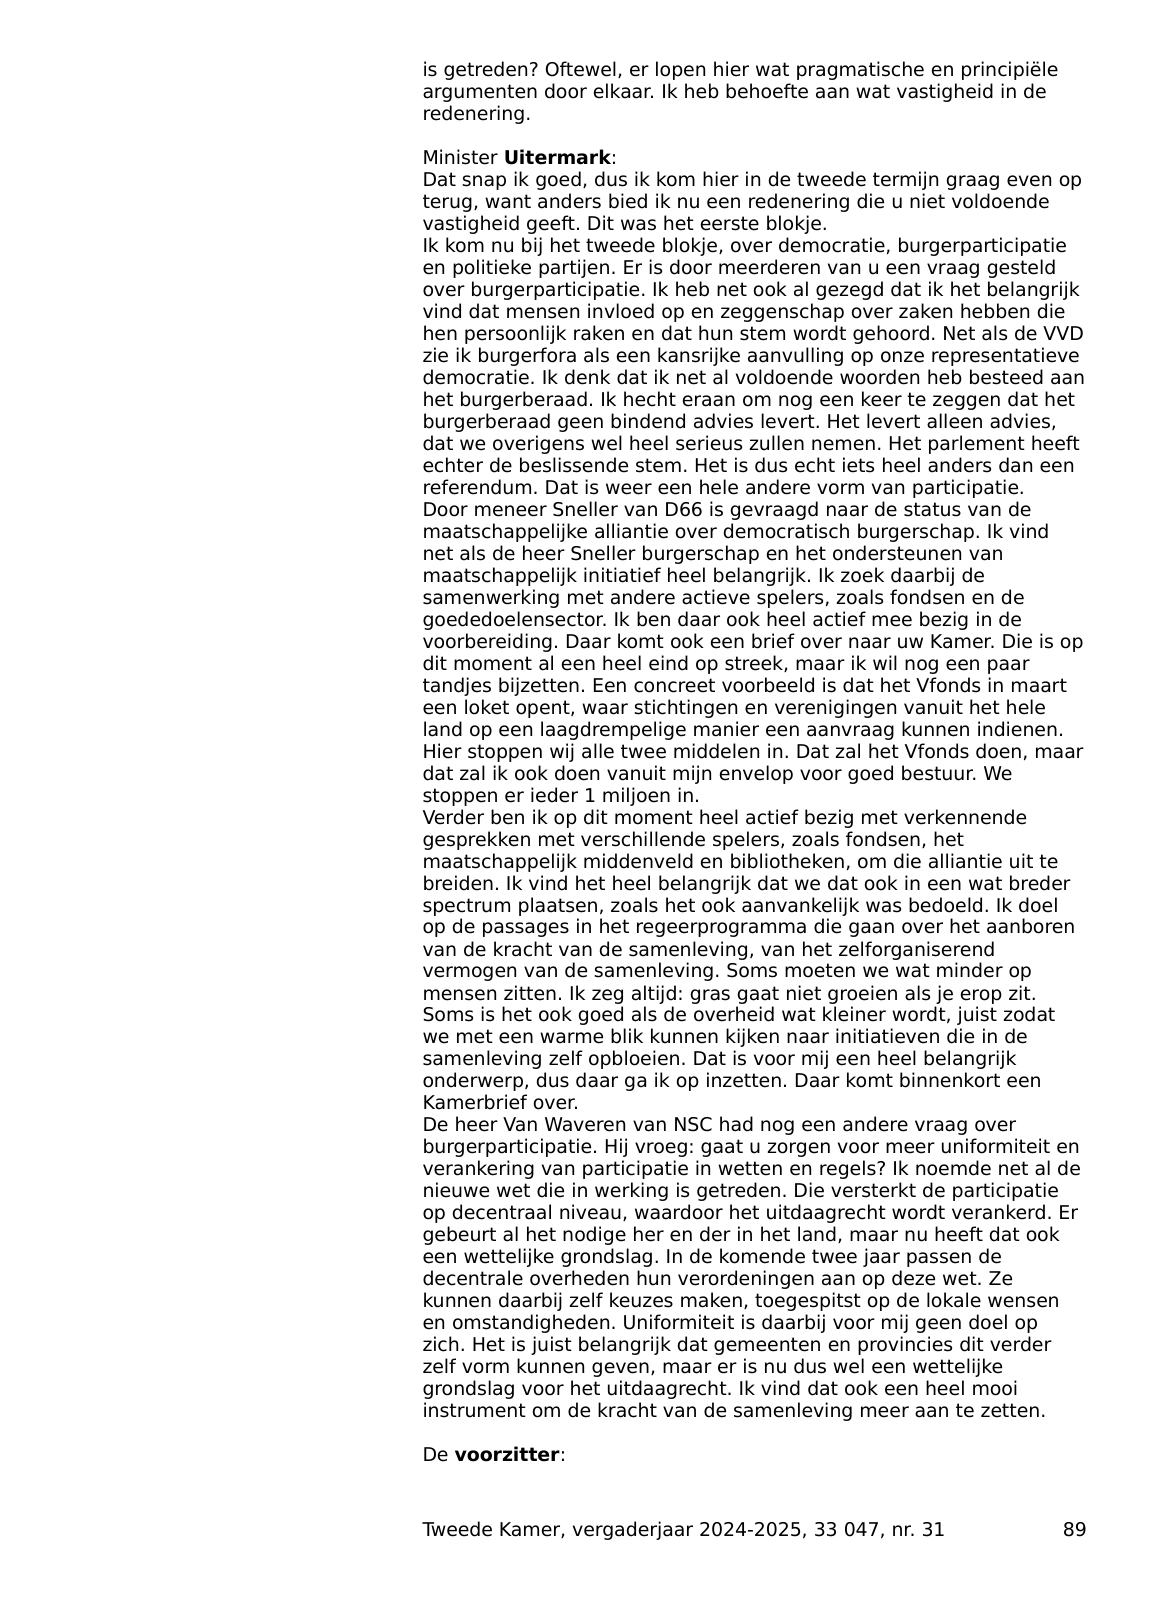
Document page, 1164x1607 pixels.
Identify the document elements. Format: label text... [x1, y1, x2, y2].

text Door meneer Sneller van D66 is gevraagd naar de status van de maatschappelijke alliantie over democratisch burgerschap. Ik vind net als de heer Sneller burgerschap en het ondersteunen van maatschappelijk initiatief heel belangrijk. Ik zoek daarbij de samenwerking met andere actieve spelers, zoals fondsen en de goededoelensector. Ik ben daar ook heel actief mee bezig in de voorbereiding. Daar komt ook een brief over naar uw Kamer. Die is op dit moment al een heel eind op streek, maar ik wil nog een paar tandjes bijzetten. Een concreet voorbeeld is dat het Vfonds in maart een loket opent, waar stichtingen en verenigingen vanuit het hele land op een laagdrempelige manier een aanvraag kunnen indienen. Hier stoppen wij alle twee middelen in. Dat zal het Vfonds doen, maar dat zal ik ook doen vanuit mijn envelop voor goed bestuur. We stoppen er ieder 1 miljoen in. [422, 499, 1087, 807]
text Ik kom nu bij het tweede blokje, over democratie, burgerparticipatie en politieke partijen. Er is door meerderen van u een vraag gesteld over burgerparticipatie. Ik heb net ook al gezegd dat ik het belangrijk vind dat mensen invloed op en zeggenschap over zaken hebben die hen persoonlijk raken en dat hun stem wordt gehoord. Net als de VVD zie ik burgerfora als een kansrijke aanvulling op onze representatieve democratie. Ik denk dat ik net al voldoende woorden heb besteed aan het burgerberaad. Ik hecht eraan om nog een keer te zeggen dat het burgerberaad geen bindend advies levert. Het levert alleen advies, dat we overigens wel heel serieus zullen nemen. Het parlement heeft echter de beslissende stem. Het is dus echt iets heel anders dan een referendum. Dat is weer een hele andere vorm van participatie. [422, 235, 1087, 499]
text Minister Uitermark: [422, 147, 1087, 169]
text De heer Van Waveren van NSC had nog een andere vraag over burgerparticipatie. Hij vroeg: gaat u zorgen voor meer uniformiteit en verankering van participatie in wetten en regels? Ik noemde net al de nieuwe wet die in werking is getreden. Die versterkt de participatie op decentraal niveau, waardoor het uitdaagrecht wordt verankerd. Er gebeurt al het nodige her en der in het land, maar nu heeft dat ook een wettelijke grondslag. In de komende twee jaar passen de decentrale overheden hun verordeningen aan op deze wet. Ze kunnen daarbij zelf keuzes maken, toegespitst op de lokale wensen en omstandigheden. Uniformiteit is daarbij voor mij geen doel op zich. Het is juist belangrijk dat gemeenten en provincies dit verder zelf vorm kunnen geven, maar er is nu dus wel een wettelijke grondslag voor het uitdaagrecht. Ik vind dat ook een heel mooi instrument om de kracht van de samenleving meer aan te zetten. [422, 1114, 1087, 1422]
text De voorzitter: [422, 1444, 1087, 1466]
text Dat snap ik goed, dus ik kom hier in de tweede termijn graag even op terug, want anders bied ik nu een redenering die u niet voldoende vastigheid geeft. Dit was het eerste blokje. [422, 169, 1087, 235]
text Verder ben ik op dit moment heel actief bezig met verkennende gesprekken met verschillende spelers, zoals fondsen, het maatschappelijk middenveld en bibliotheken, om die alliantie uit te breiden. Ik vind het heel belangrijk dat we dat ook in een wat breder spectrum plaatsen, zoals het ook aanvankelijk was bedoeld. Ik doel op de passages in het regeerprogramma die gaan over het aanboren van de kracht van de samenleving, van het zelforganiserend vermogen van de samenleving. Soms moeten we wat minder op mensen zitten. Ik zeg altijd: gras gaat niet groeien als je erop zit. Soms is het ook goed als de overheid wat kleiner wordt, juist zodat we met een warme blik kunnen kijken naar initiatieven die in de samenleving zelf opbloeien. Dat is voor mij een heel belangrijk onderwerp, dus daar ga ik op inzetten. Daar komt binnenkort een Kamerbrief over. [422, 807, 1087, 1114]
text is getreden? Oftewel, er lopen hier wat pragmatische en principiële argumenten door elkaar. Ik heb behoefte aan wat vastigheid in de redenering. [422, 59, 1087, 125]
